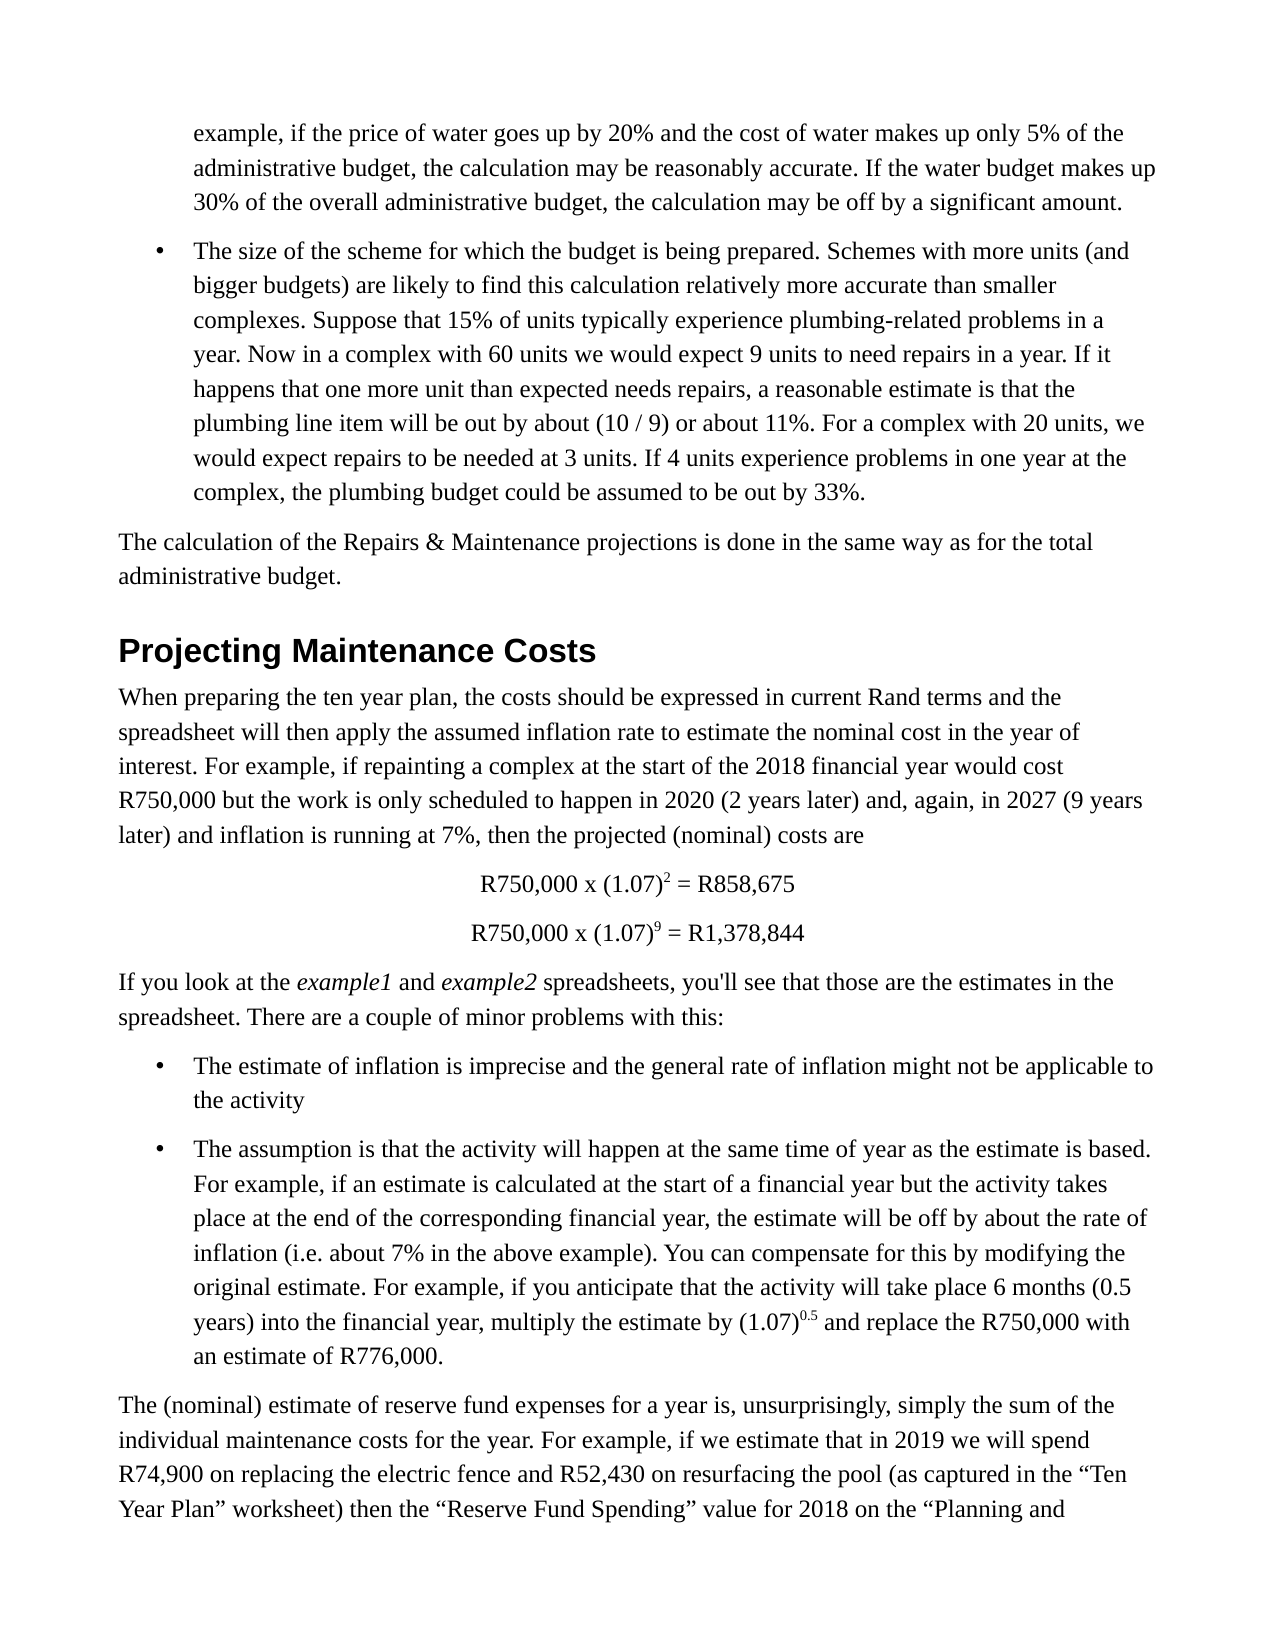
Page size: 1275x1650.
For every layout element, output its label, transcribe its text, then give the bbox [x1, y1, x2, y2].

text If you look at the example1 and example2 spreadsheets, you'll see that those are the estimates in the spreadsheet. There are a couple of minor problems with this: [118, 967, 1157, 1030]
subtitle Projecting Maintenance Costs [118, 631, 1157, 669]
list example, if the price of water goes up by 20% and the cost of water makes up only 5% of the administrative budget, the calculation may be reasonably accurate. If the water budget makes up 30% of the overall administrative budget, the calculation may be off by a significant amount. [156, 118, 1157, 216]
list The assumption is that the activity will happen at the same time of year as the estimate is based. For example, if an estimate is calculated at the start of a financial year but the activity takes place at the end of the corresponding financial year, the estimate will be off by about the rate of inflation (i.e. about 7% in the above example). You can compensate for this by modifying the original estimate. For example, if you anticipate that the activity will take place 6 months (0.5 years) into the financial year, multiply the estimate by (1.07)0.5 and replace the R750,000 with an estimate of R776,000. [156, 1134, 1157, 1370]
text R750,000 x (1.07)9 = R1,378,844 [118, 918, 1157, 947]
text The (nominal) estimate of reserve fund expenses for a year is, unsurprisingly, simply the sum of the individual maintenance costs for the year. For example, if we estimate that in 2019 we will spend R74,900 on replacing the electric fence and R52,430 on resurfacing the pool (as captured in the “Ten Year Plan” worksheet) then the “Reserve Fund Spending” value for 2018 on the “Planning and [118, 1390, 1157, 1522]
text The calculation of the Repairs & Maintenance projections is done in the same way as for the total administrative budget. [118, 527, 1157, 590]
list The estimate of inflation is imprecise and the general rate of inflation might not be applicable to the activity [156, 1051, 1157, 1114]
text When preparing the ten year plan, the costs should be expressed in current Rand terms and the spreadsheet will then apply the assumed inflation rate to estimate the nominal cost in the year of interest. For example, if repainting a complex at the start of the 2018 financial year would cost R750,000 but the work is only scheduled to happen in 2020 (2 years later) and, again, in 2027 (9 years later) and inflation is running at 7%, then the projected (nominal) costs are [118, 682, 1157, 849]
list The size of the scheme for which the budget is being prepared. Schemes with more units (and bigger budgets) are likely to find this calculation relatively more accurate than smaller complexes. Suppose that 15% of units typically experience plumbing-related problems in a year. Now in a complex with 60 units we would expect 9 units to need repairs in a year. If it happens that one more unit than expected needs repairs, a reasonable estimate is that the plumbing line item will be out by about (10 / 9) or about 11%. For a complex with 20 units, we would expect repairs to be needed at 3 units. If 4 units experience problems in one year at the complex, the plumbing budget could be assumed to be out by 33%. [156, 236, 1157, 506]
text R750,000 x (1.07)2 = R858,675 [118, 869, 1157, 898]
